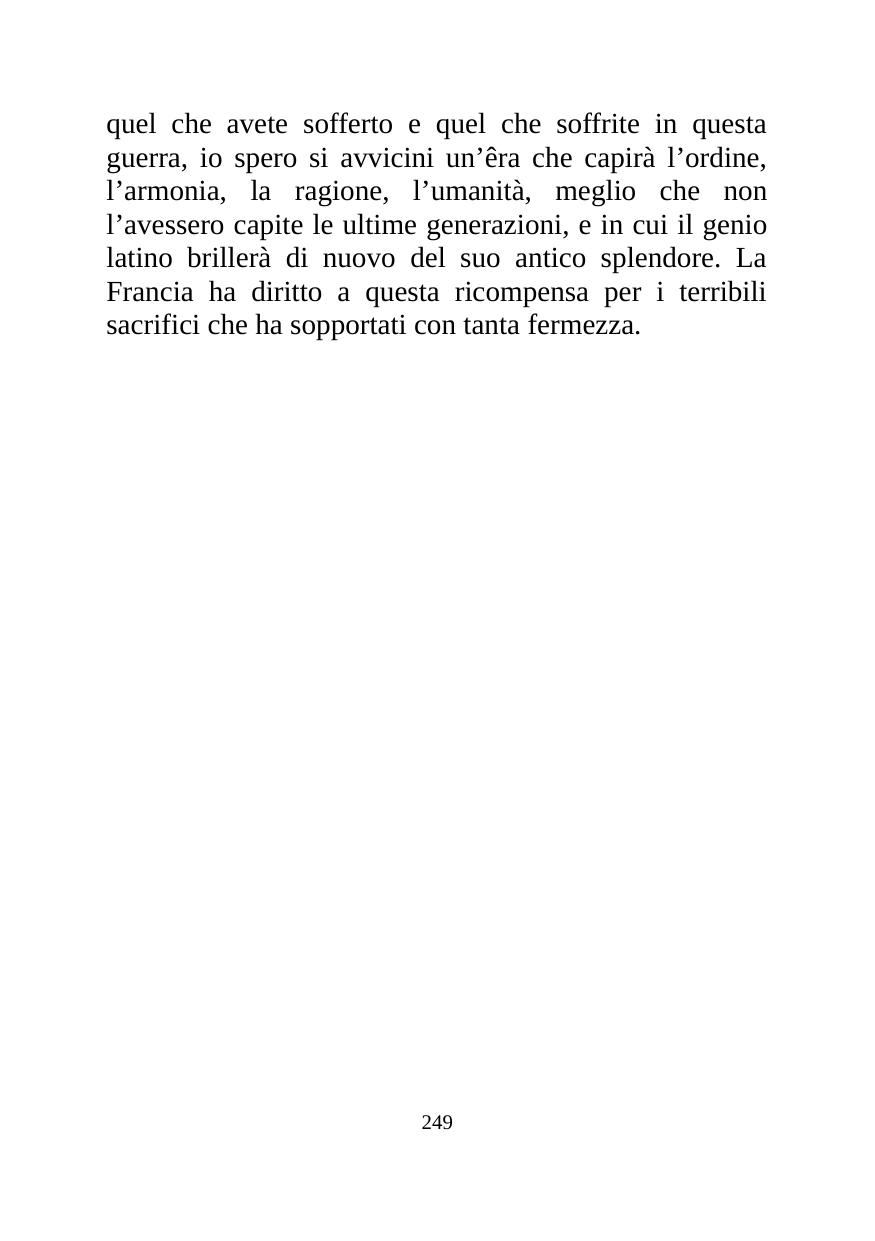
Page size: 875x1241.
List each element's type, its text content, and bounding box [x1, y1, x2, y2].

text quel che avete sofferto e quel che soffrite in questa guerra, io spero si avvicini un’êra che capirà l’ordine, l’armonia, la ragione, l’umanità, meglio che non l’avessero capite le ultime generazioni, e in cui il genio latino brillerà di nuovo del suo antico splendore. La Francia ha diritto a questa ricompensa per i terribili sacrifici che ha sopportati con tanta fermezza. [106, 106, 768, 341]
